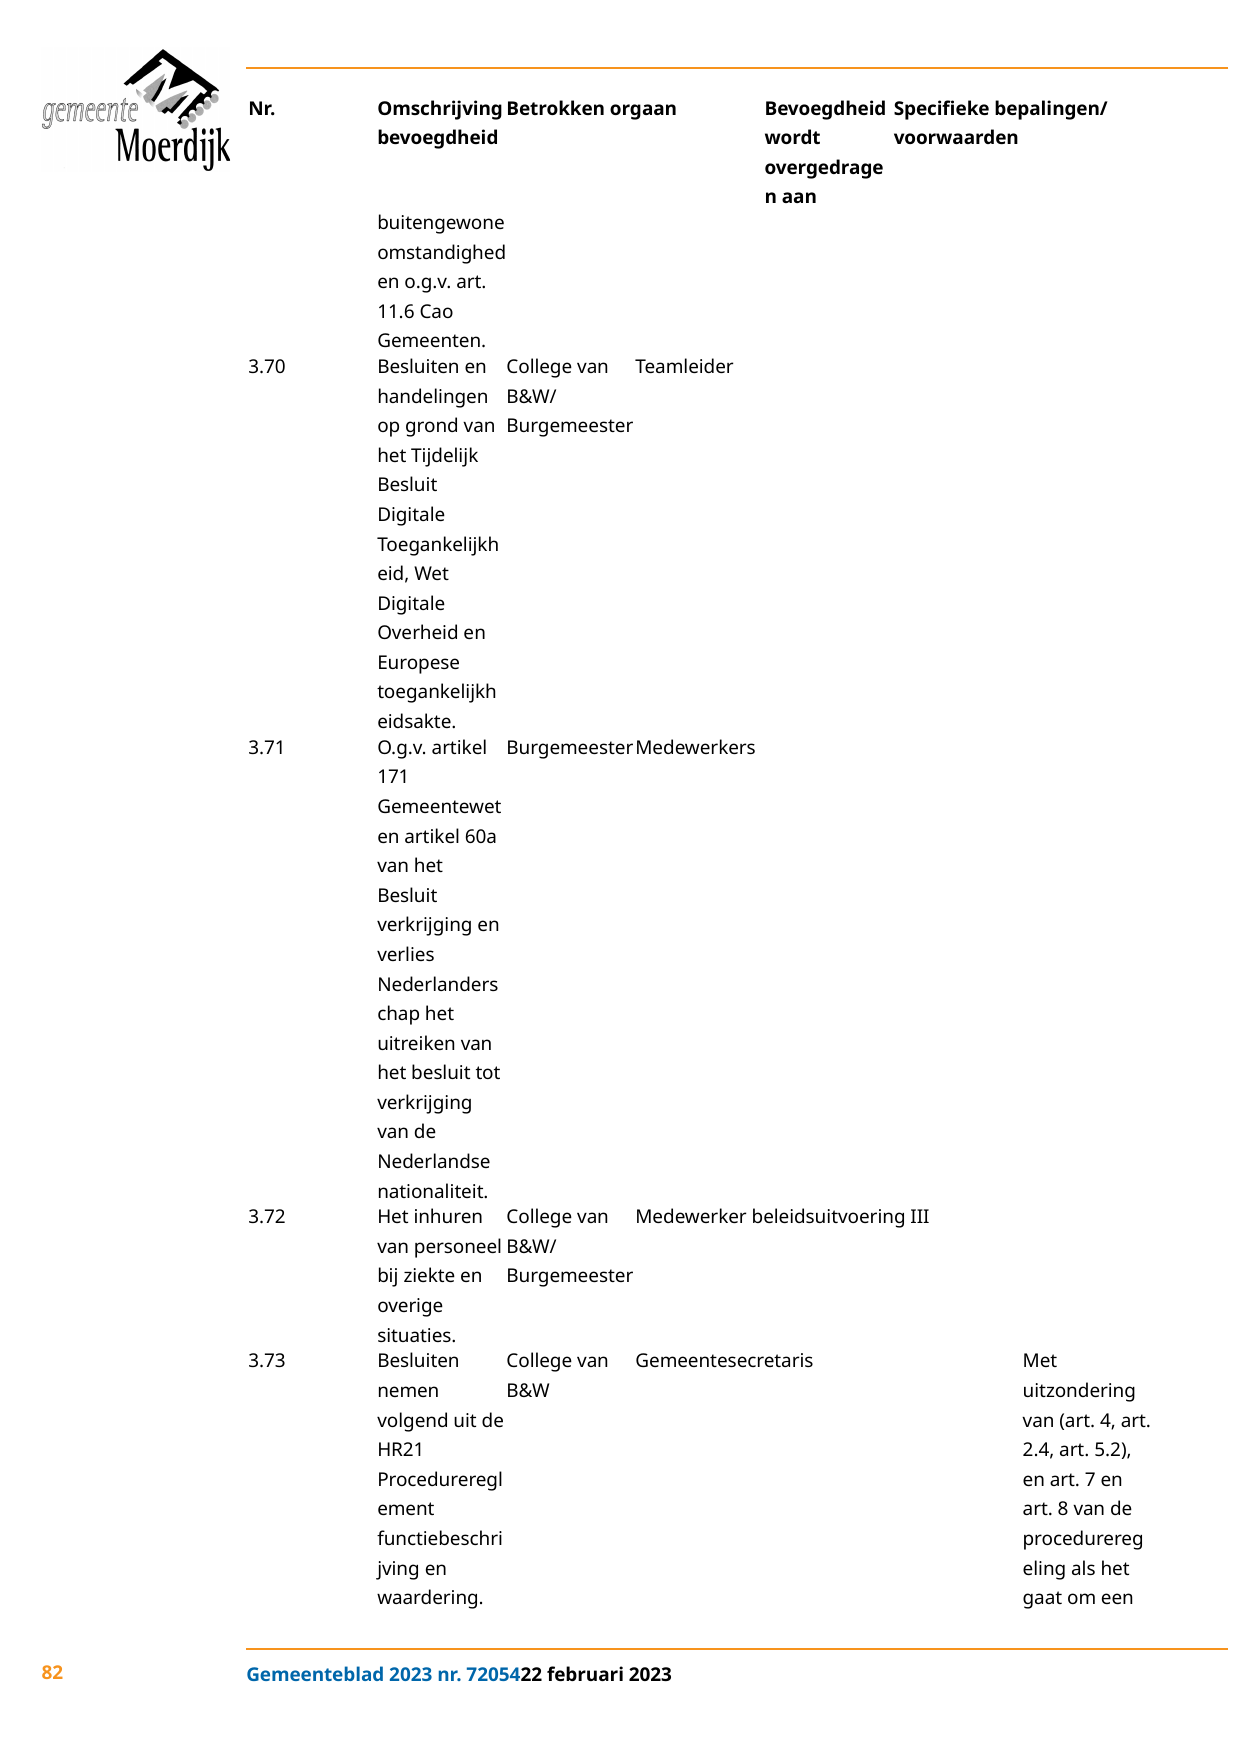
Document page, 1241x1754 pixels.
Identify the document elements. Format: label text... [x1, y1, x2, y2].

table_cell [1023, 1204, 1152, 1348]
table_header Specifieke bepalingen/ voorwaarden [894, 95, 1152, 209]
table_header Nr. [248, 95, 377, 209]
table_cell Teamleider [635, 353, 1022, 734]
table_cell College van B&W/ Burgemeester [506, 353, 635, 734]
table_header Bevoegdheid wordt overgedragen aan [764, 95, 893, 209]
table_cell [506, 209, 635, 353]
table_cell Medewerker beleidsuitvoering III [635, 1204, 1022, 1348]
table_cell Medewerkers [635, 734, 1022, 1203]
picture [41, 47, 231, 172]
table_cell Burgemeester [506, 734, 635, 1203]
table_cell Besluiten en handelingen op grond van het Tijdelijk Besluit Digitale Toegankelijkheid, Wet Digitale Overheid en Europese toegankelijkheidsakte. [377, 353, 506, 734]
table_cell 3.70 [248, 353, 377, 734]
table_cell College van B&W/ Burgemeester [506, 1204, 635, 1348]
table_cell [248, 209, 377, 353]
table_header Betrokken orgaan [506, 95, 764, 209]
table_header Omschrijving bevoegdheid [377, 95, 506, 209]
table_cell Gemeentesecretaris [635, 1348, 1022, 1610]
table_cell Besluiten nemen volgend uit de HR21 Procedurereglement functiebeschrijving en waardering. [377, 1348, 506, 1610]
table_cell Met uitzondering van (art. 4, art. 2.4, art. 5.2), en art. 7 en art. 8 van de procedureregeling als het gaat om een [1023, 1348, 1152, 1610]
table_cell [1023, 353, 1152, 734]
table_cell buitengewone omstandigheden o.g.v. art. 11.6 Cao Gemeenten. [377, 209, 506, 353]
table_cell 3.71 [248, 734, 377, 1203]
table_cell 3.72 [248, 1204, 377, 1348]
table_cell Het inhuren van personeel bij ziekte en overige situaties. [377, 1204, 506, 1348]
table_cell [635, 209, 1022, 353]
table_cell College van B&W [506, 1348, 635, 1610]
table_cell O.g.v. artikel 171 Gemeentewet en artikel 60a van het Besluit verkrijging en verlies Nederlanderschap het uitreiken van het besluit tot verkrijging van de Nederlandse nationaliteit. [377, 734, 506, 1203]
table_cell [1023, 734, 1152, 1203]
table_cell 3.73 [248, 1348, 377, 1610]
table_cell [1023, 209, 1152, 353]
